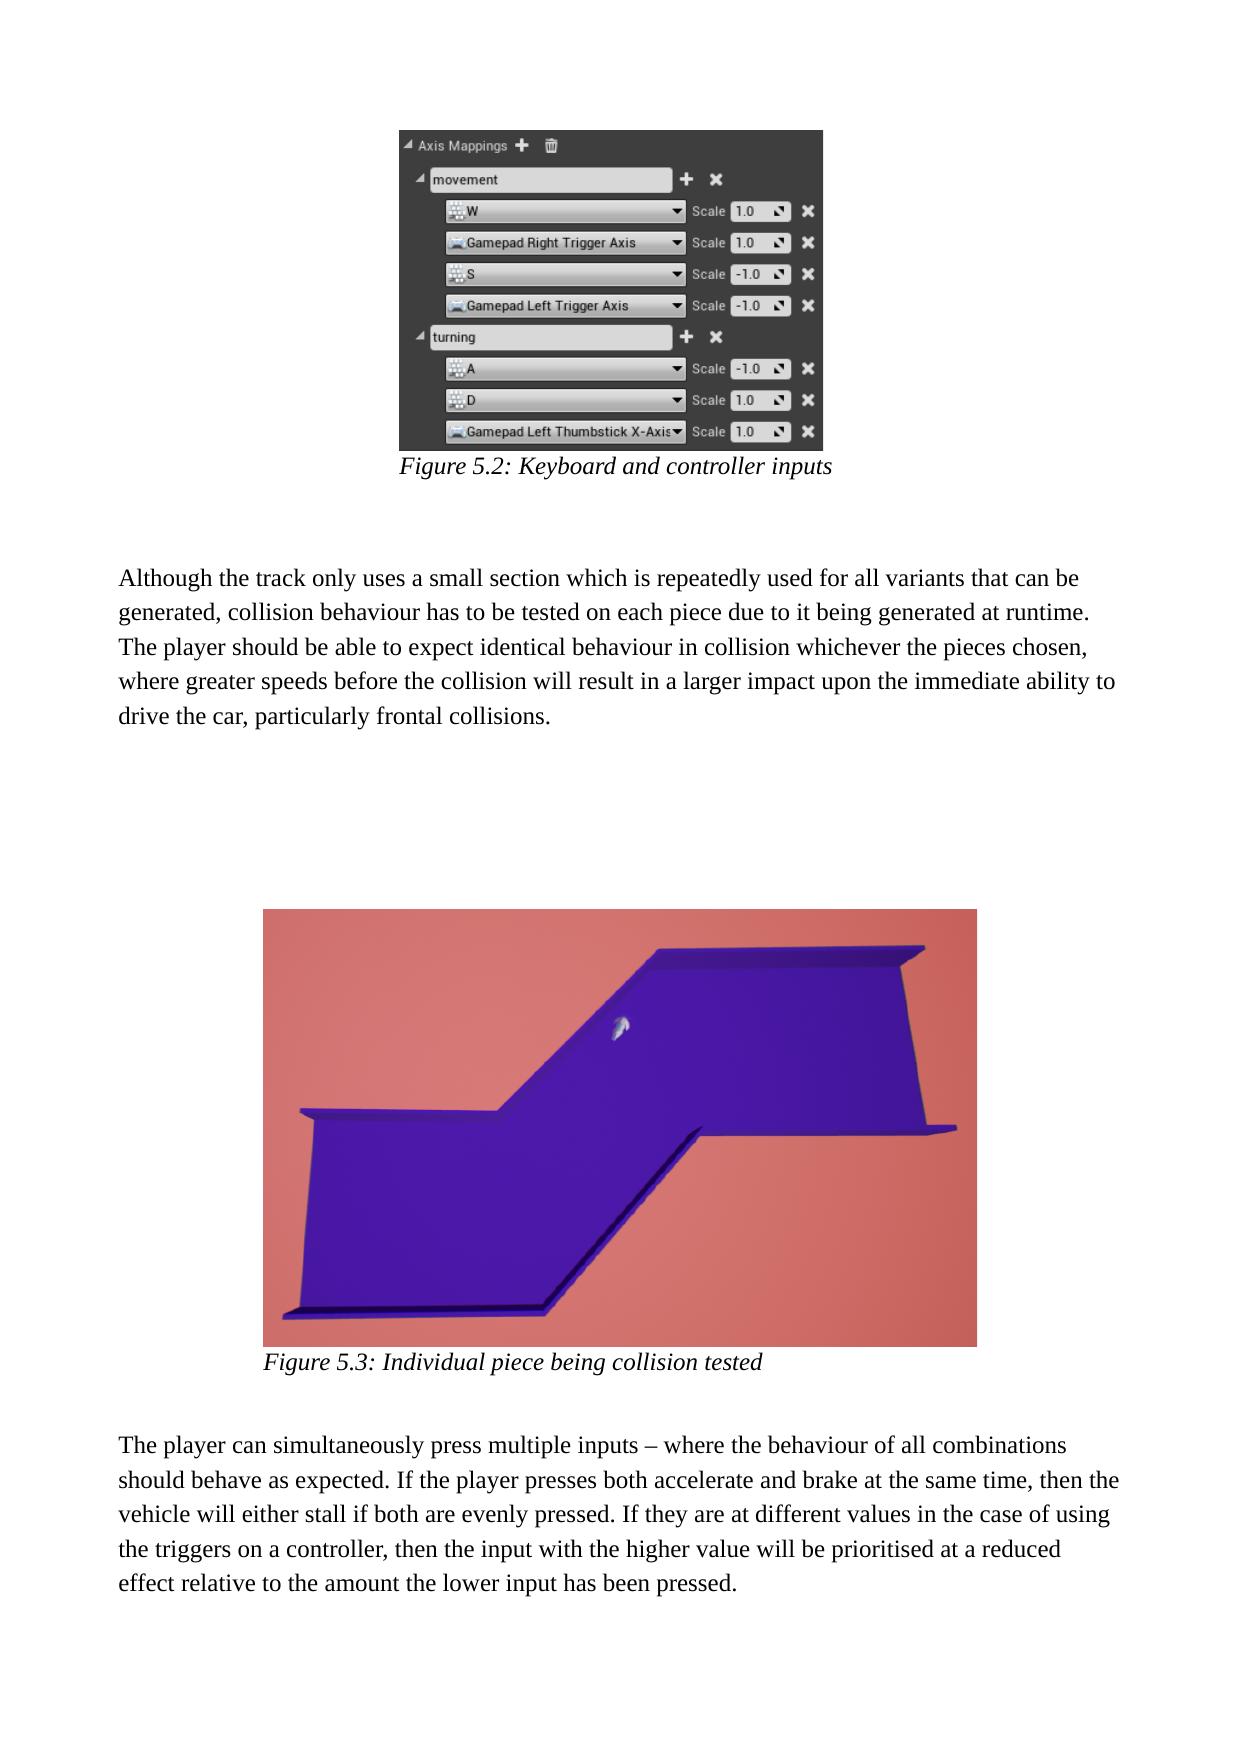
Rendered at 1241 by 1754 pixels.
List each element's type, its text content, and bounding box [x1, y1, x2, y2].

text Although the track only uses a small section which is repeatedly used for all variants that can be generated, collision behaviour has to be tested on each piece due to it being generated at runtime. The player should be able to expect identical behaviour in collision whichever the pieces chosen, where greater speeds before the collision will result in a larger impact upon the immediate ability to drive the car, particularly frontal collisions. [118, 563, 1122, 730]
text Figure 5.3: Individual piece being collision tested [263, 1347, 977, 1375]
picture [263, 909, 978, 1347]
picture [399, 130, 824, 451]
text Figure 5.2: Keyboard and controller inputs [399, 131, 841, 479]
text The player can simultaneously press multiple inputs – where the behaviour of all combinations should behave as expected. If the player presses both accelerate and brake at the same time, then the vehicle will either stall if both are evenly pressed. If they are at different values in the case of using the triggers on a controller, then the input with the higher value will be prioritised at a reduced effect relative to the amount the lower input has been pressed. [118, 1430, 1122, 1597]
